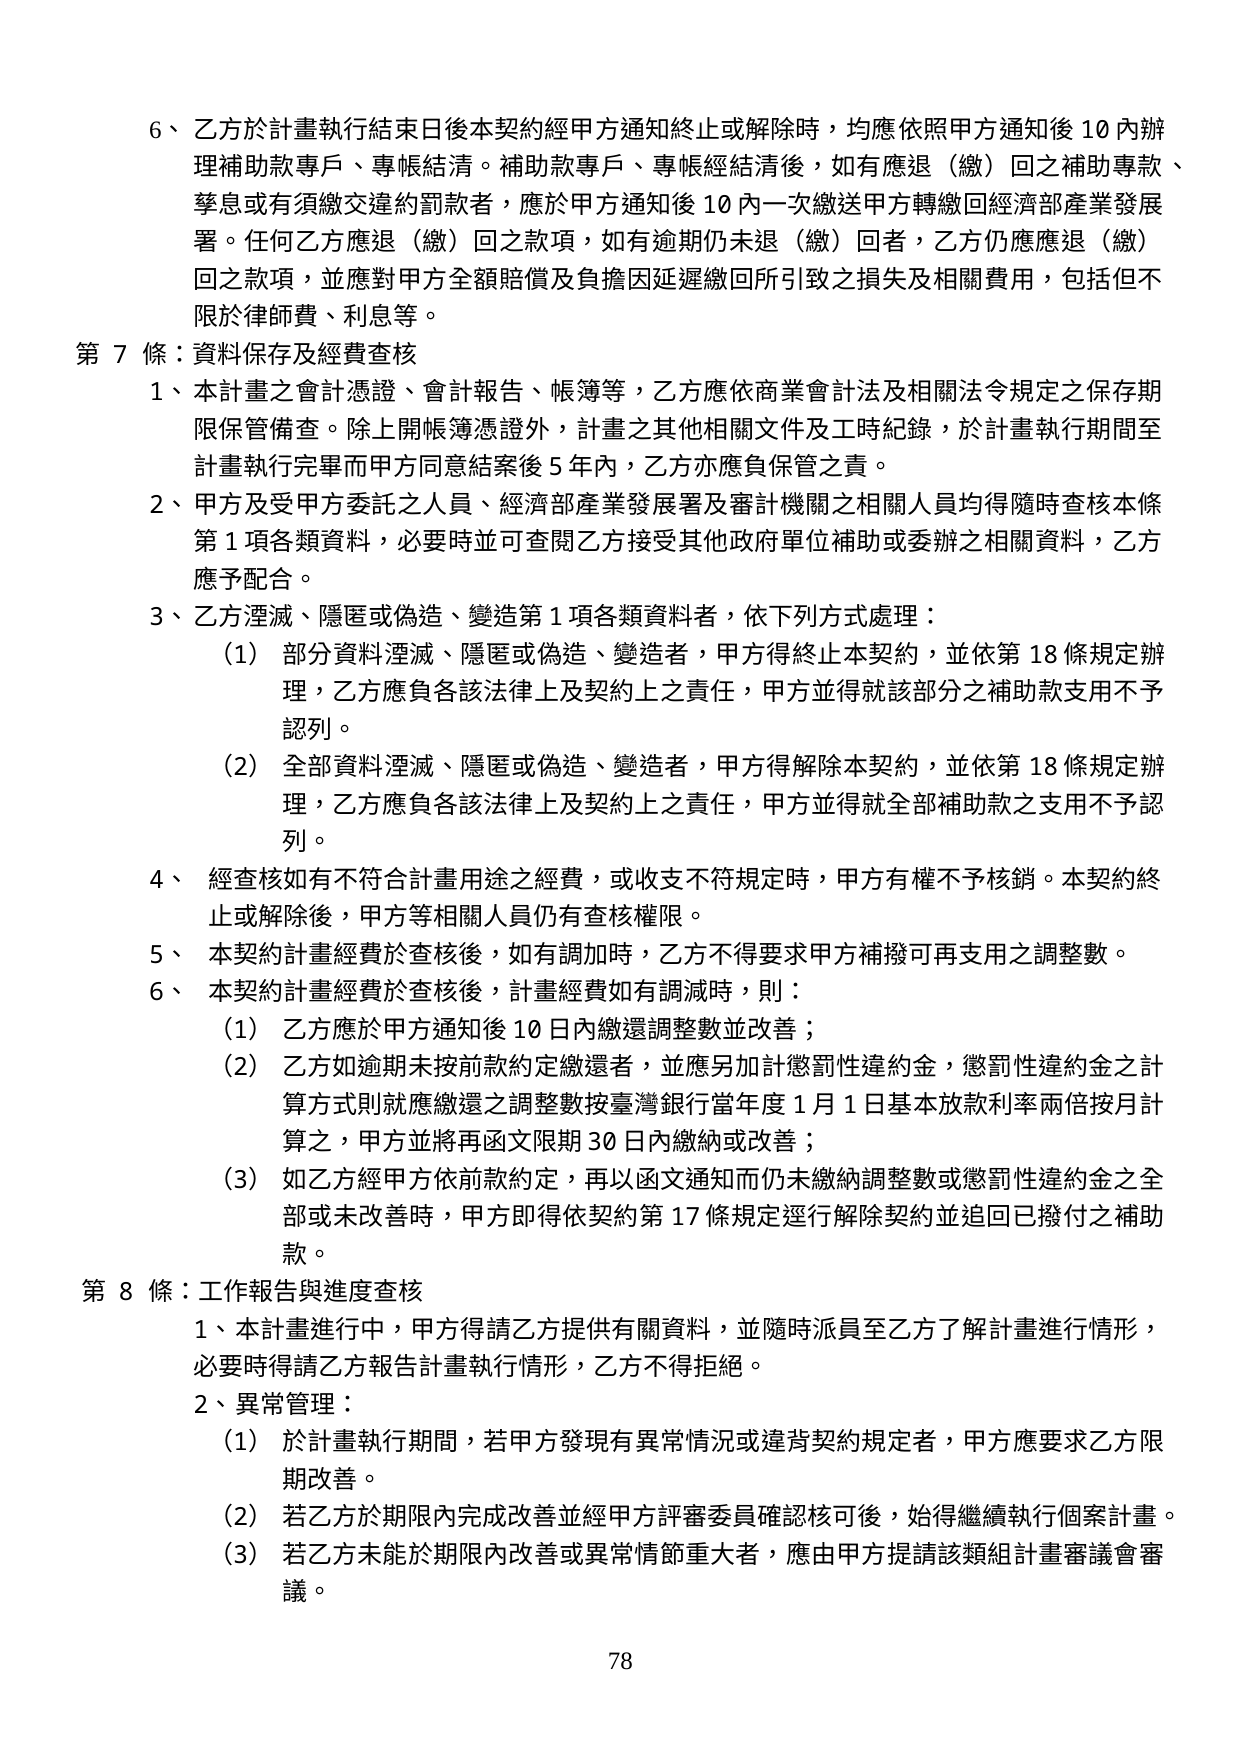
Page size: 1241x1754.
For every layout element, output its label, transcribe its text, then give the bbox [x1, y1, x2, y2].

text 第 7 條：資料保存及經費查核 [75, 333, 1165, 371]
list 若乙方於期限內完成改善並經甲方評審委員確認核可後，始得繼續執行個案計畫。 [208, 1496, 1165, 1533]
list 部分資料湮滅、隱匿或偽造、變造者，甲方得終止本契約，並依第18條規定辦理，乙方應負各該法律上及契約上之責任，甲方並得就該部分之補助款支用不予認列。 [208, 633, 1165, 746]
list 異常管理： [193, 1383, 1165, 1421]
list 本契約計畫經費於查核後，如有調加時，乙方不得要求甲方補撥可再支用之調整數。 [149, 933, 1165, 971]
list 本計畫之會計憑證、會計報告、帳簿等，乙方應依商業會計法及相關法令規定之保存期限保管備查。除上開帳簿憑證外，計畫之其他相關文件及工時紀錄，於計畫執行期間至計畫執行完畢而甲方同意結案後5年內，乙方亦應負保管之責。 [149, 371, 1165, 483]
list 乙方湮滅、隱匿或偽造、變造第1項各類資料者，依下列方式處理： [149, 596, 1165, 633]
list 全部資料湮滅、隱匿或偽造、變造者，甲方得解除本契約，並依第18條規定辦理，乙方應負各該法律上及契約上之責任，甲方並得就全部補助款之支用不予認列。 [208, 746, 1165, 858]
list 乙方應於甲方通知後10日內繳還調整數並改善； [208, 1008, 1165, 1046]
list 本計畫進行中，甲方得請乙方提供有關資料，並隨時派員至乙方了解計畫進行情形，必要時得請乙方報告計畫執行情形，乙方不得拒絕。 [193, 1308, 1165, 1383]
list 本契約計畫經費於查核後，計畫經費如有調減時，則： [149, 971, 1165, 1008]
text 第 8 條：工作報告與進度查核 [81, 1271, 1165, 1308]
list 如乙方經甲方依前款約定，再以函文通知而仍未繳納調整數或懲罰性違約金之全部或未改善時，甲方即得依契約第17條規定逕行解除契約並追回已撥付之補助款。 [208, 1158, 1165, 1271]
list 乙方於計畫執行結束日後本契約經甲方通知終止或解除時，均應依照甲方通知後10內辦理補助款專戶、專帳結清。補助款專戶、專帳經結清後，如有應退（繳）回之補助專款、孳息或有須繳交違約罰款者，應於甲方通知後10內一次繳送甲方轉繳回經濟部產業發展署。任何乙方應退（繳）回之款項，如有逾期仍未退（繳）回者，乙方仍應應退（繳）回之款項，並應對甲方全額賠償及負擔因延遲繳回所引致之損失及相關費用，包括但不限於律師費、利息等。 [149, 108, 1165, 333]
list 若乙方未能於期限內改善或異常情節重大者，應由甲方提請該類組計畫審議會審議。 [208, 1533, 1165, 1608]
list 乙方如逾期未按前款約定繳還者，並應另加計懲罰性違約金，懲罰性違約金之計算方式則就應繳還之調整數按臺灣銀行當年度1月1日基本放款利率兩倍按月計算之，甲方並將再函文限期30日內繳納或改善； [208, 1046, 1165, 1158]
list 於計畫執行期間，若甲方發現有異常情況或違背契約規定者，甲方應要求乙方限期改善。 [208, 1421, 1165, 1496]
list 甲方及受甲方委託之人員、經濟部產業發展署及審計機關之相關人員均得隨時查核本條第1項各類資料，必要時並可查閱乙方接受其他政府單位補助或委辦之相關資料，乙方應予配合。 [149, 483, 1165, 596]
list 經查核如有不符合計畫用途之經費，或收支不符規定時，甲方有權不予核銷。本契約終止或解除後，甲方等相關人員仍有查核權限。 [149, 858, 1165, 933]
